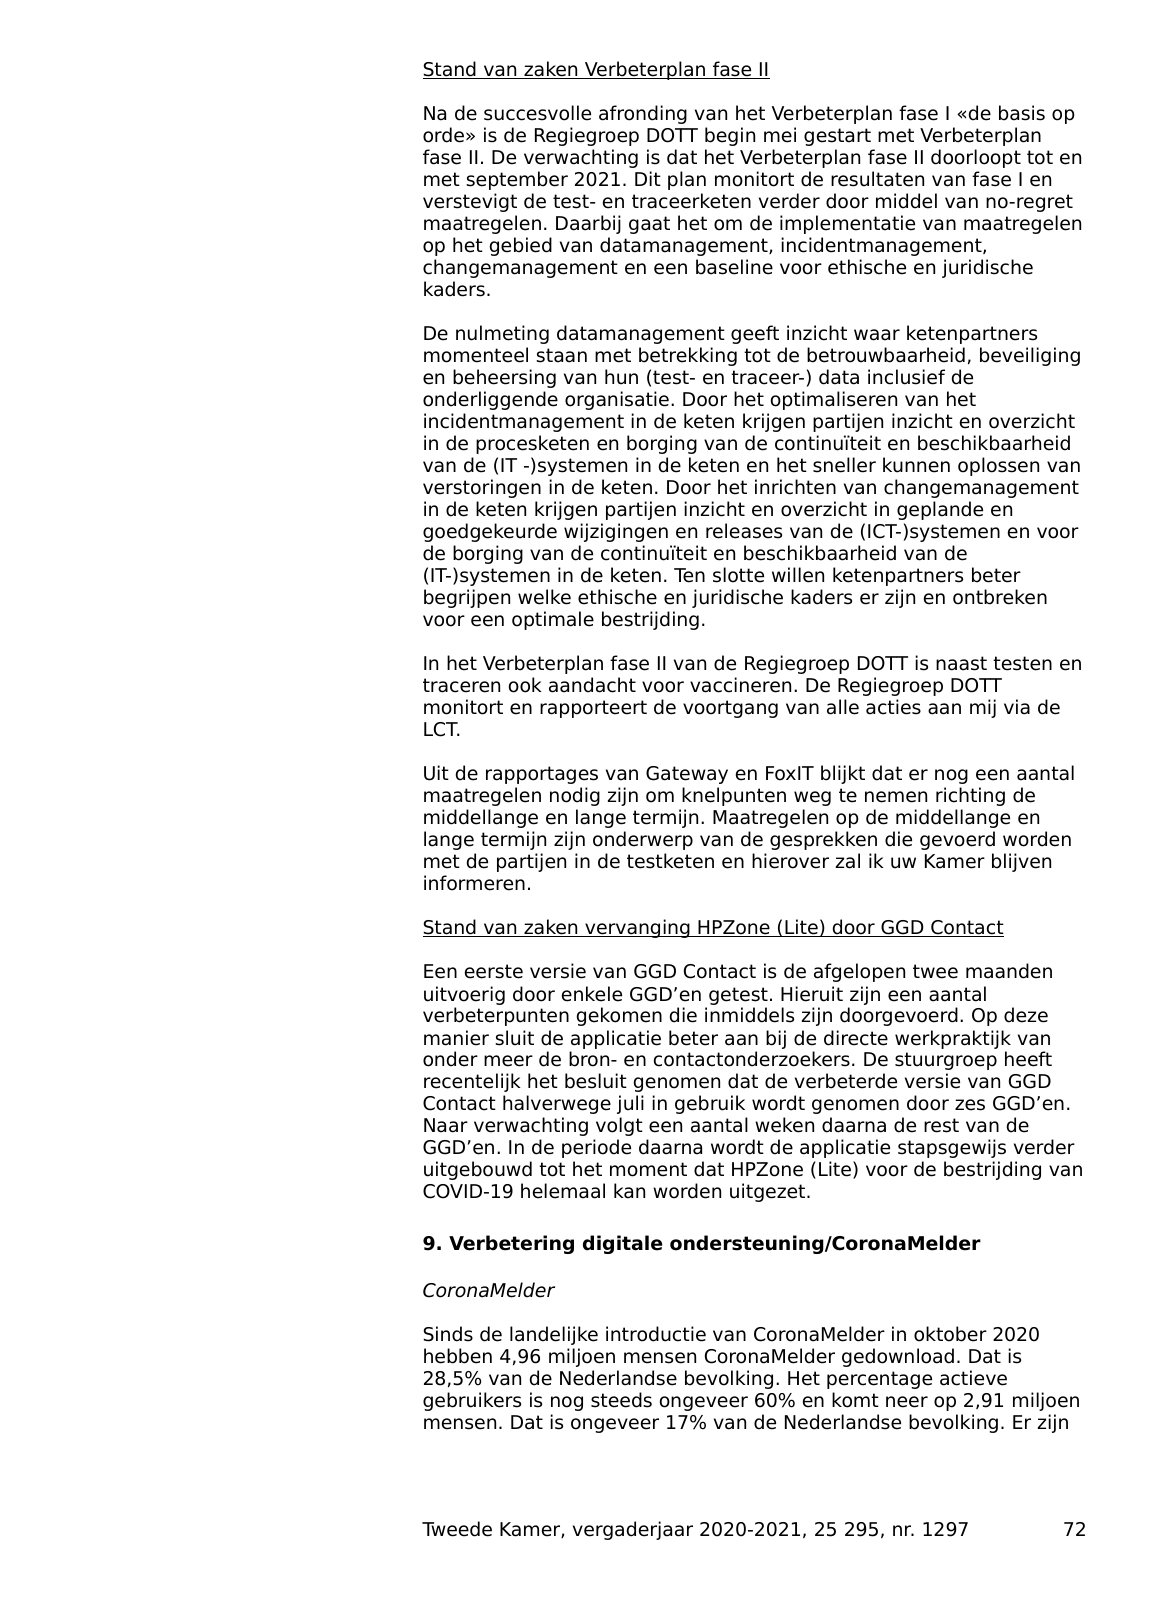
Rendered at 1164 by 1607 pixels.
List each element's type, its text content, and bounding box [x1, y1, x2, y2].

text Uit de rapportages van Gateway en FoxIT blijkt dat er nog een aantal maatregelen nodig zijn om knelpunten weg te nemen richting de middellange en lange termijn. Maatregelen op de middellange en lange termijn zijn onderwerp van de gesprekken die gevoerd worden met de partijen in de testketen en hierover zal ik uw Kamer blijven informeren. [422, 763, 1087, 895]
text Sinds de landelijke introductie van CoronaMelder in oktober 2020 hebben 4,96 miljoen mensen CoronaMelder gedownload. Dat is 28,5% van de Nederlandse bevolking. Het percentage actieve gebruikers is nog steeds ongeveer 60% en komt neer op 2,91 miljoen mensen. Dat is ongeveer 17% van de Nederlandse bevolking. Er zijn [422, 1324, 1087, 1434]
subtitle Stand van zaken Verbeterplan fase II [422, 59, 1087, 81]
text Een eerste versie van GGD Contact is de afgelopen twee maanden uitvoerig door enkele GGD’en getest. Hieruit zijn een aantal verbeterpunten gekomen die inmiddels zijn doorgevoerd. Op deze manier sluit de applicatie beter aan bij de directe werkpraktijk van onder meer de bron- en contactonderzoekers. De stuurgroep heeft recentelijk het besluit genomen dat de verbeterde versie van GGD Contact halverwege juli in gebruik wordt genomen door zes GGD’en. Naar verwachting volgt een aantal weken daarna de rest van de GGD’en. In de periode daarna wordt de applicatie stapsgewijs verder uitgebouwd tot het moment dat HPZone (Lite) voor de bestrijding van COVID-19 helemaal kan worden uitgezet. [422, 961, 1087, 1203]
text In het Verbeterplan fase II van de Regiegroep DOTT is naast testen en traceren ook aandacht voor vaccineren. De Regiegroep DOTT monitort en rapporteert de voortgang van alle acties aan mij via de LCT. [422, 653, 1087, 741]
subtitle CoronaMelder [422, 1280, 1087, 1302]
text De nulmeting datamanagement geeft inzicht waar ketenpartners momenteel staan met betrekking tot de betrouwbaarheid, beveiliging en beheersing van hun (test- en traceer-) data inclusief de onderliggende organisatie. Door het optimaliseren van het incidentmanagement in de keten krijgen partijen inzicht en overzicht in de procesketen en borging van de continuïteit en beschikbaarheid van de (IT -)systemen in de keten en het sneller kunnen oplossen van verstoringen in de keten. Door het inrichten van changemanagement in de keten krijgen partijen inzicht en overzicht in geplande en goedgekeurde wijzigingen en releases van de (ICT-)systemen en voor de borging van de continuïteit en beschikbaarheid van de (IT-)systemen in de keten. Ten slotte willen ketenpartners beter begrijpen welke ethische en juridische kaders er zijn en ontbreken voor een optimale bestrijding. [422, 323, 1087, 631]
text Na de succesvolle afronding van het Verbeterplan fase I «de basis op orde» is de Regiegroep DOTT begin mei gestart met Verbeterplan fase II. De verwachting is dat het Verbeterplan fase II doorloopt tot en met september 2021. Dit plan monitort de resultaten van fase I en verstevigt de test- en traceerketen verder door middel van no-regret maatregelen. Daarbij gaat het om de implementatie van maatregelen op het gebied van datamanagement, incidentmanagement, changemanagement en een baseline voor ethische en juridische kaders. [422, 103, 1087, 301]
subtitle 9. Verbetering digitale ondersteuning/CoronaMelder [422, 1233, 1087, 1255]
subtitle Stand van zaken vervanging HPZone (Lite) door GGD Contact [422, 917, 1087, 939]
